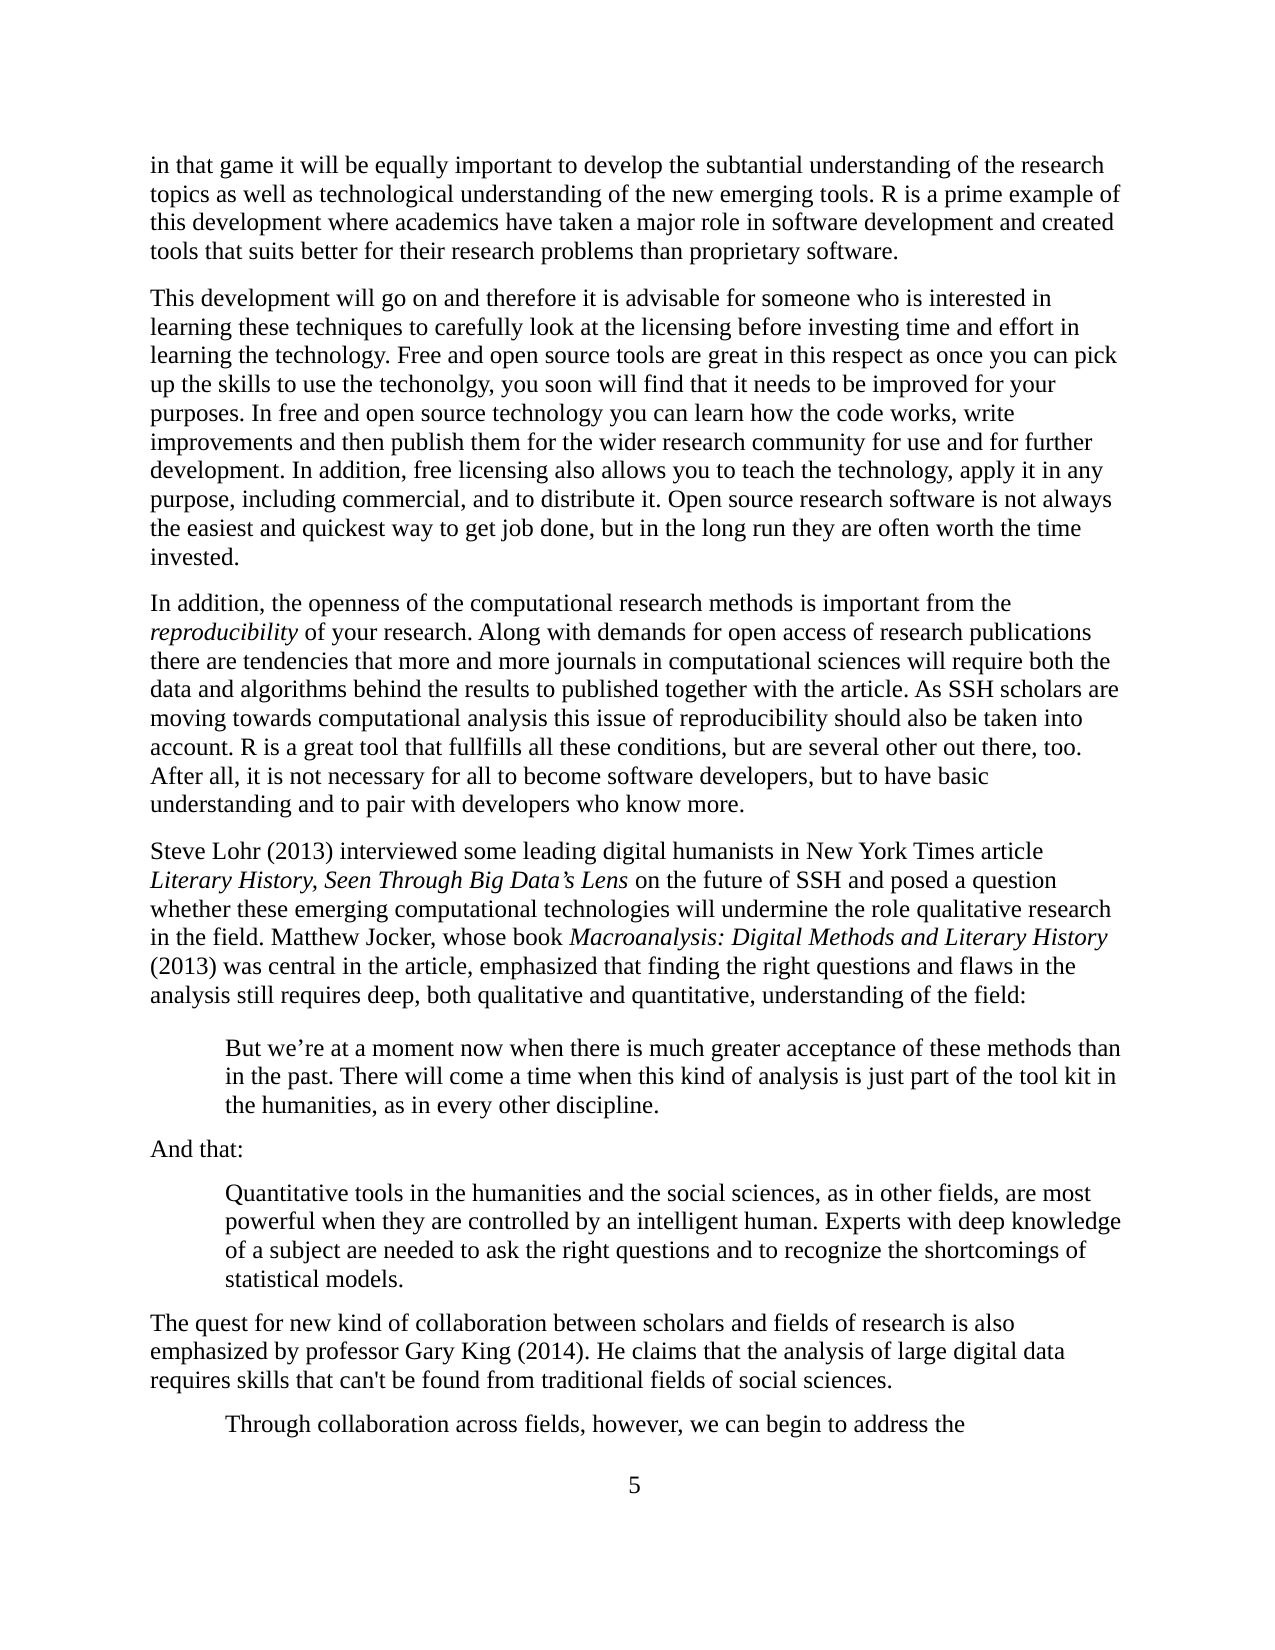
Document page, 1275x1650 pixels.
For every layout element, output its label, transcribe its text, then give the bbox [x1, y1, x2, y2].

text This development will go on and therefore it is advisable for someone who is interested in learning these techniques to carefully look at the licensing before investing time and effort in learning the technology. Free and open source tools are great in this respect as once you can pick up the skills to use the techonolgy, you soon will find that it needs to be improved for your purposes. In free and open source technology you can learn how the code works, write improvements and then publish them for the wider research community for use and for further development. In addition, free licensing also allows you to teach the technology, apply it in any purpose, including commercial, and to distribute it. Open source research software is not always the easiest and quickest way to get job done, but in the long run they are often worth the time invested. [150, 283, 1125, 570]
text Steve Lohr (2013) interviewed some leading digital humanists in New York Times article Literary History, Seen Through Big Data’s Lens on the future of SSH and posed a question whether these emerging computational technologies will undermine the role qualitative research in the field. Matthew Jocker, whose book Macroanalysis: Digital Methods and Literary History (2013) was central in the article, emphasized that finding the right questions and flaws in the analysis still requires deep, both qualitative and quantitative, understanding of the field: [150, 836, 1125, 1009]
text And that: [150, 1134, 1125, 1163]
text In addition, the openness of the computational research methods is important from the reproducibility of your research. Along with demands for open access of research publications there are tendencies that more and more journals in computational sciences will require both the data and algorithms behind the results to published together with the article. As SSH scholars are moving towards computational analysis this issue of reproducibility should also be taken into account. R is a great tool that fullfills all these conditions, but are several other out there, too. After all, it is not necessary for all to become software developers, but to have basic understanding and to pair with developers who know more. [150, 588, 1125, 818]
text The quest for new kind of collaboration between scholars and fields of research is also emphasized by professor Gary King (2014). He claims that the analysis of large digital data requires skills that can't be found from traditional fields of social sciences. [150, 1308, 1125, 1394]
text Quantitative tools in the humanities and the social sciences, as in other fields, are most powerful when they are controlled by an intelligent human. Experts with deep knowledge of a subject are needed to ask the right questions and to recognize the shortcomings of statistical models. [225, 1178, 1125, 1293]
text in that game it will be equally important to develop the subtantial understanding of the research topics as well as technological understanding of the new emerging tools. R is a prime example of this development where academics have taken a major role in software development and created tools that suits better for their research problems than proprietary software. [150, 150, 1125, 265]
text But we’re at a moment now when there is much greater acceptance of these methods than in the past. There will come a time when this kind of analysis is just part of the tool kit in the humanities, as in every other discipline. [225, 1033, 1125, 1119]
text Through collaboration across fields, however, we can begin to address the [225, 1409, 1125, 1438]
